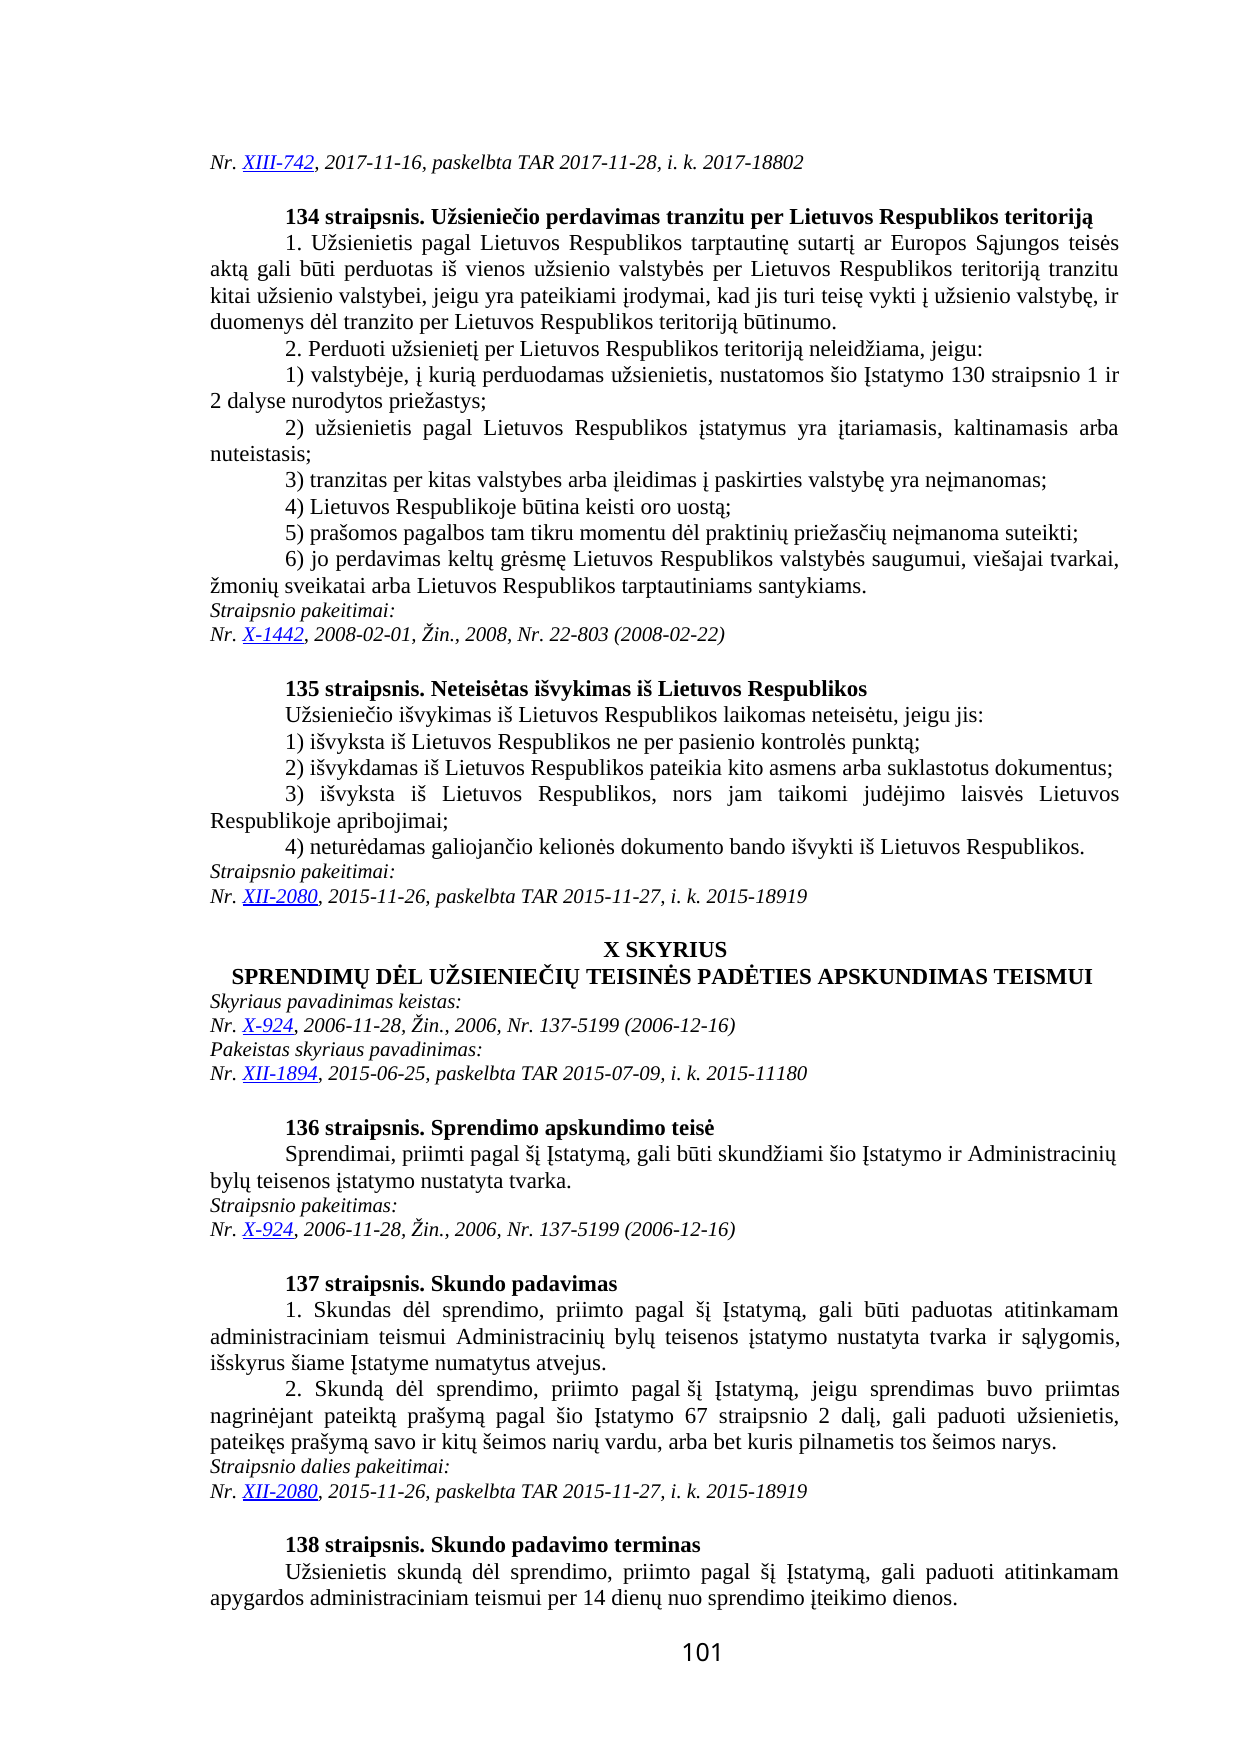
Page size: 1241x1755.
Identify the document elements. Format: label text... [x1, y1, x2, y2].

text Nr. XII-2080, 2015-11-26, paskelbta TAR 2015-11-27, i. k. 2015-18919 [210, 883, 1120, 908]
text 2) išvykdamas iš Lietuvos Respublikos pateikia kito asmens arba suklastotus dokumentus; [210, 754, 1120, 780]
text 3) išvyksta iš Lietuvos Respublikos, nors jam taikomi judėjimo laisvės Lietuvos Respublikoje apribojimai; [210, 780, 1120, 833]
text 138 straipsnis. Skundo padavimo terminas [210, 1531, 1120, 1558]
text Straipsnio pakeitimai: [210, 859, 1120, 883]
text Straipsnio pakeitimas: [210, 1193, 1120, 1217]
text X SKYRIUS [210, 936, 1120, 963]
text Užsieniečio išvykimas iš Lietuvos Respublikos laikomas neteisėtu, jeigu jis: [210, 701, 1120, 728]
text 4) neturėdamas galiojančio kelionės dokumento bando išvykti iš Lietuvos Respublikos. [210, 833, 1120, 859]
text 3) tranzitas per kitas valstybes arba įleidimas į paskirties valstybę yra neįmanomas; [210, 466, 1120, 493]
text 1) išvyksta iš Lietuvos Respublikos ne per pasienio kontrolės punktą; [210, 728, 1120, 754]
text Pakeistas skyriaus pavadinimas: [210, 1037, 1120, 1061]
text Nr. XII-2080, 2015-11-26, paskelbta TAR 2015-11-27, i. k. 2015-18919 [210, 1478, 1120, 1503]
text Nr. XII-1894, 2015-06-25, paskelbta TAR 2015-07-09, i. k. 2015-11180 [210, 1061, 1120, 1085]
text 6) jo perdavimas keltų grėsmę Lietuvos Respublikos valstybės saugumui, viešajai tvarkai, žmonių sveikatai arba Lietuvos Respublikos tarptautiniams santykiams. [210, 545, 1120, 598]
text Nr. X-924, 2006-11-28, Žin., 2006, Nr. 137-5199 (2006-12-16) [210, 1013, 1120, 1037]
text 135 straipsnis. Neteisėtas išvykimas iš Lietuvos Respublikos [210, 675, 1120, 701]
text 5) prašomos pagalbos tam tikru momentu dėl praktinių priežasčių neįmanoma suteikti; [210, 519, 1120, 545]
text 4) Lietuvos Respublikoje būtina keisti oro uostą; [210, 493, 1120, 519]
text 2. Skundą dėl sprendimo, priimto pagal šį Įstatymą, jeigu sprendimas buvo priimtas nagrinėjant pateiktą prašymą pagal šio Įstatymo 67 straipsnio 2 dalį, gali paduoti užsienietis, pateikęs prašymą savo ir kitų šeimos narių vardu, arba bet kuris pilnametis tos šeimos narys. [210, 1375, 1120, 1454]
text Užsienietis skundą dėl sprendimo, priimto pagal šį Įstatymą, gali paduoti atitinkamam apygardos administraciniam teismui per 14 dienų nuo sprendimo įteikimo dienos. [210, 1558, 1120, 1610]
text 137 straipsnis. Skundo padavimas [210, 1270, 1120, 1296]
text Straipsnio pakeitimai: [210, 598, 1120, 622]
text SPRENDIMŲ DĖL UŽSIENIEČIŲ TEISINĖS PADĖTIES APSKUNDIMAS TEISMUI [210, 963, 1120, 989]
text Nr. X-1442, 2008-02-01, Žin., 2008, Nr. 22-803 (2008-02-22) [210, 622, 1120, 646]
text 2) užsienietis pagal Lietuvos Respublikos įstatymus yra įtariamasis, kaltinamasis arba nuteistasis; [210, 414, 1120, 466]
text 1. Skundas dėl sprendimo, priimto pagal šį Įstatymą, gali būti paduotas atitinkamam administraciniam teismui Administracinių bylų teisenos įstatymo nustatyta tvarka ir sąlygomis, išskyrus šiame Įstatyme numatytus atvejus. [210, 1296, 1120, 1375]
text Sprendimai, priimti pagal šį Įstatymą, gali būti skundžiami šio Įstatymo ir Administracinių bylų teisenos įstatymo nustatyta tvarka. [210, 1140, 1120, 1193]
text Nr. XIII-742, 2017-11-16, paskelbta TAR 2017-11-28, i. k. 2017-18802 [210, 150, 1120, 174]
text Nr. X-924, 2006-11-28, Žin., 2006, Nr. 137-5199 (2006-12-16) [210, 1217, 1120, 1241]
text 1. Užsienietis pagal Lietuvos Respublikos tarptautinę sutartį ar Europos Sąjungos teisės aktą gali būti perduotas iš vienos užsienio valstybės per Lietuvos Respublikos teritoriją tranzitu kitai užsienio valstybei, jeigu yra pateikiami įrodymai, kad jis turi teisę vykti į užsienio valstybę, ir duomenys dėl tranzito per Lietuvos Respublikos teritoriją būtinumo. [210, 229, 1120, 334]
text 136 straipsnis. Sprendimo apskundimo teisė [210, 1114, 1120, 1140]
text 1) valstybėje, į kurią perduodamas užsienietis, nustatomos šio Įstatymo 130 straipsnio 1 ir 2 dalyse nurodytos priežastys; [210, 361, 1120, 414]
text Straipsnio dalies pakeitimai: [210, 1454, 1120, 1478]
text 134 straipsnis. Užsieniečio perdavimas tranzitu per Lietuvos Respublikos teritoriją [285, 203, 1120, 229]
text Skyriaus pavadinimas keistas: [210, 989, 1120, 1013]
text 2. Perduoti užsienietį per Lietuvos Respublikos teritoriją neleidžiama, jeigu: [210, 334, 1120, 361]
